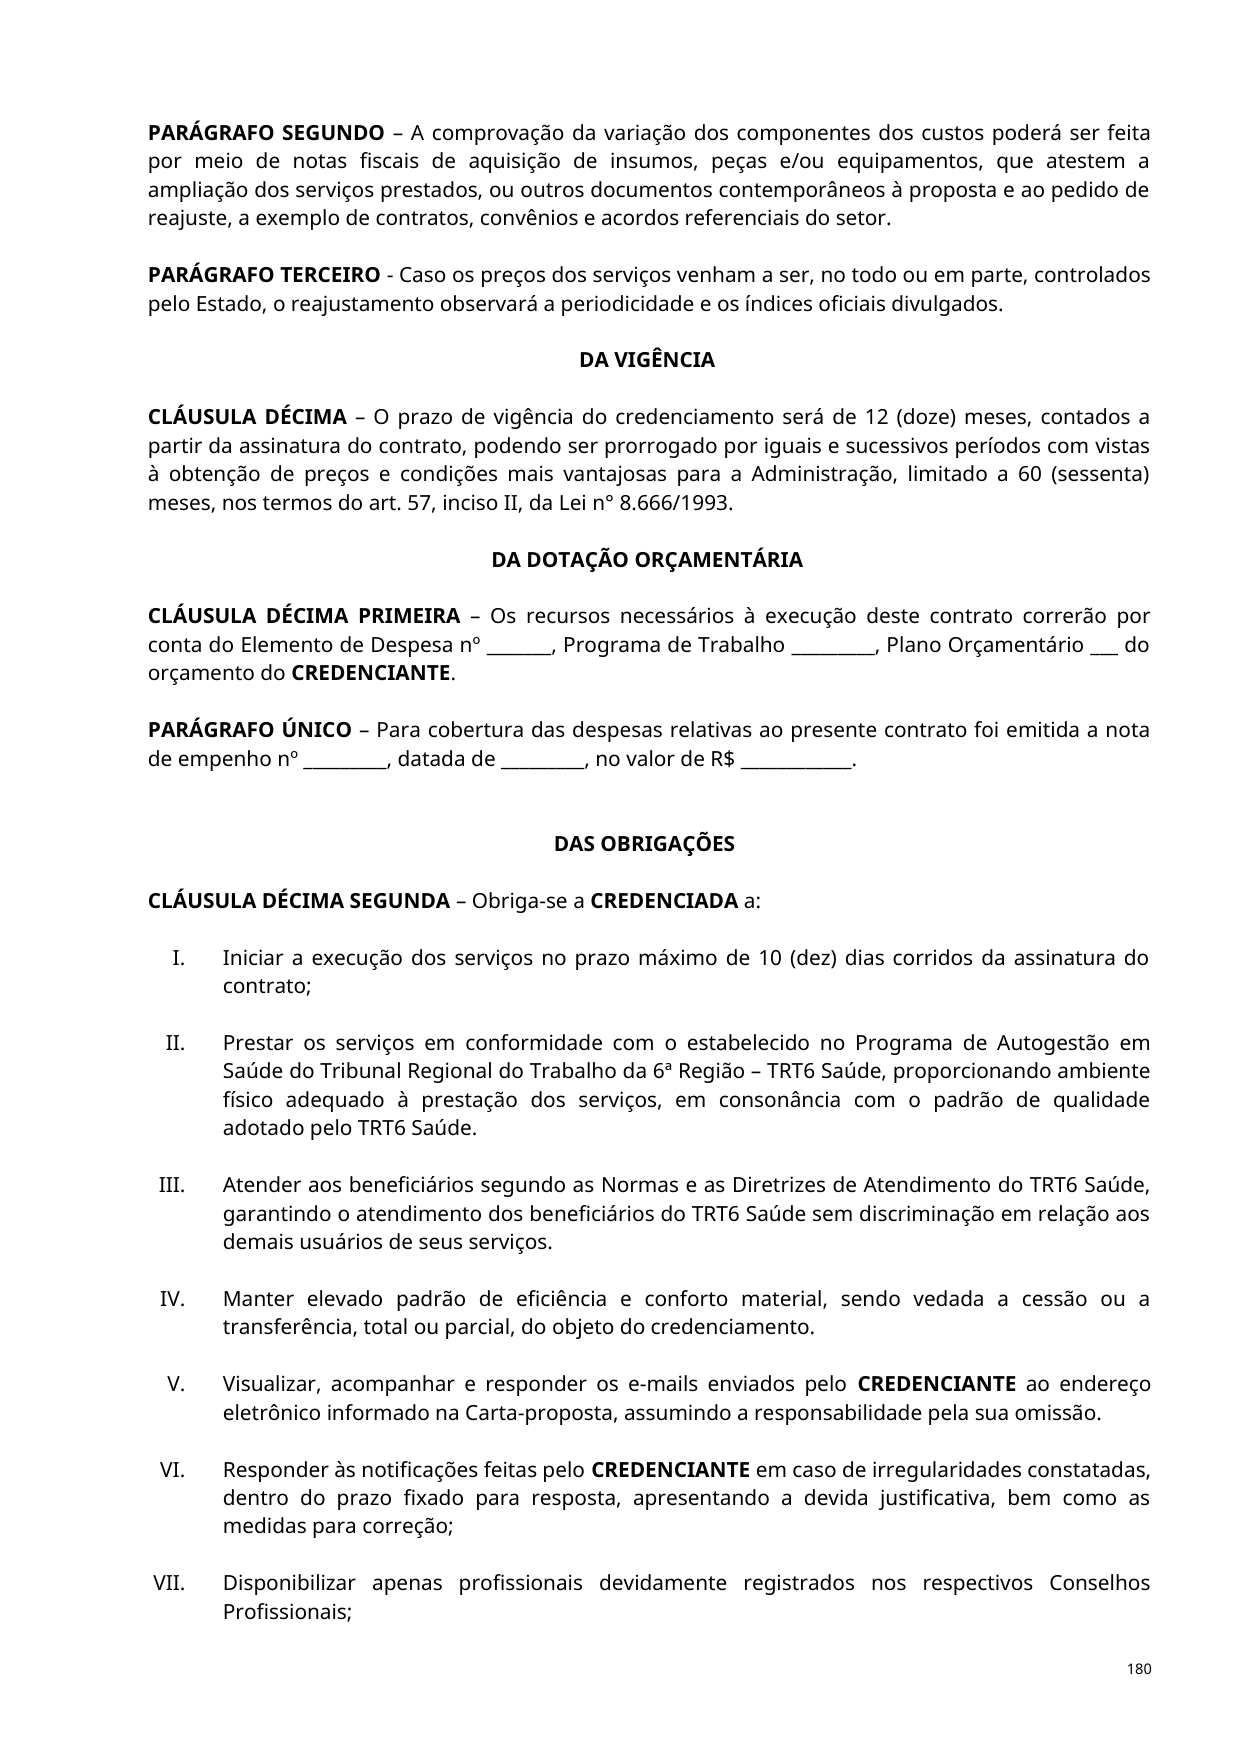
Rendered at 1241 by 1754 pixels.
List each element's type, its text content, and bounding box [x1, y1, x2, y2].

list Visualizar, acompanhar e responder os e-mails enviados pelo CREDENCIANTE ao endereço eletrônico informado na Carta-proposta, assumindo a responsabilidade pela sua omissão. [185, 1369, 1152, 1426]
text CLÁUSULA DÉCIMA – O prazo de vigência do credenciamento será de 12 (doze) meses, contados a partir da assinatura do contrato, podendo ser prorrogado por iguais e sucessivos períodos com vistas à obtenção de preços e condições mais vantajosas para a Administração, limitado a 60 (sessenta) meses, nos termos do art. 57, inciso II, da Lei n° 8.666/1993. [148, 402, 1152, 516]
text CLÁUSULA DÉCIMA PRIMEIRA – Os recursos necessários à execução deste contrato correrão por conta do Elemento de Despesa nº _______, Programa de Trabalho _________, Plano Orçamentário ___ do orçamento do CREDENCIANTE. [148, 602, 1152, 687]
text PARÁGRAFO ÚNICO – Para cobertura das despesas relativas ao presente contrato foi emitida a nota de empenho nº _________, datada de _________, no valor de R$ ____________. [148, 715, 1152, 772]
subtitle DA VIGÊNCIA [148, 346, 1146, 374]
list Disponibilizar apenas profissionais devidamente registrados nos respectivos Conselhos Profissionais; [185, 1568, 1152, 1625]
list Prestar os serviços em conformidade com o estabelecido no Programa de Autogestão em Saúde do Tribunal Regional do Trabalho da 6ª Região – TRT6 Saúde, proporcionando ambiente físico adequado à prestação dos serviços, em consonância com o padrão de qualidade adotado pelo TRT6 Saúde. [185, 1028, 1152, 1142]
text CLÁUSULA DÉCIMA SEGUNDA – Obriga-se a CREDENCIADA a: [148, 886, 1152, 914]
subtitle DAS OBRIGAÇÕES [148, 829, 1146, 857]
text PARÁGRAFO SEGUNDO – A comprovação da variação dos componentes dos custos poderá ser feita por meio de notas fiscais de aquisição de insumos, peças e/ou equipamentos, que atestem a ampliação dos serviços prestados, ou outros documentos contemporâneos à proposta e ao pedido de reajuste, a exemplo de contratos, convênios e acordos referenciais do setor. [148, 118, 1152, 232]
subtitle DA DOTAÇÃO ORÇAMENTÁRIA [148, 545, 1146, 573]
list Atender aos beneficiários segundo as Normas e as Diretrizes de Atendimento do TRT6 Saúde, garantindo o atendimento dos beneficiários do TRT6 Saúde sem discriminação em relação aos demais usuários de seus serviços. [185, 1170, 1152, 1256]
list Responder às notificações feitas pelo CREDENCIANTE em caso de irregularidades constatadas, dentro do prazo fixado para resposta, apresentando a devida justificativa, bem como as medidas para correção; [185, 1455, 1152, 1540]
text PARÁGRAFO TERCEIRO - Caso os preços dos serviços venham a ser, no todo ou em parte, controlados pelo Estado, o reajustamento observará a periodicidade e os índices oficiais divulgados. [148, 260, 1152, 317]
list Manter elevado padrão de eficiência e conforto material, sendo vedada a cessão ou a transferência, total ou parcial, do objeto do credenciamento. [185, 1284, 1152, 1341]
list Iniciar a execução dos serviços no prazo máximo de 10 (dez) dias corridos da assinatura do contrato; [185, 943, 1152, 1000]
